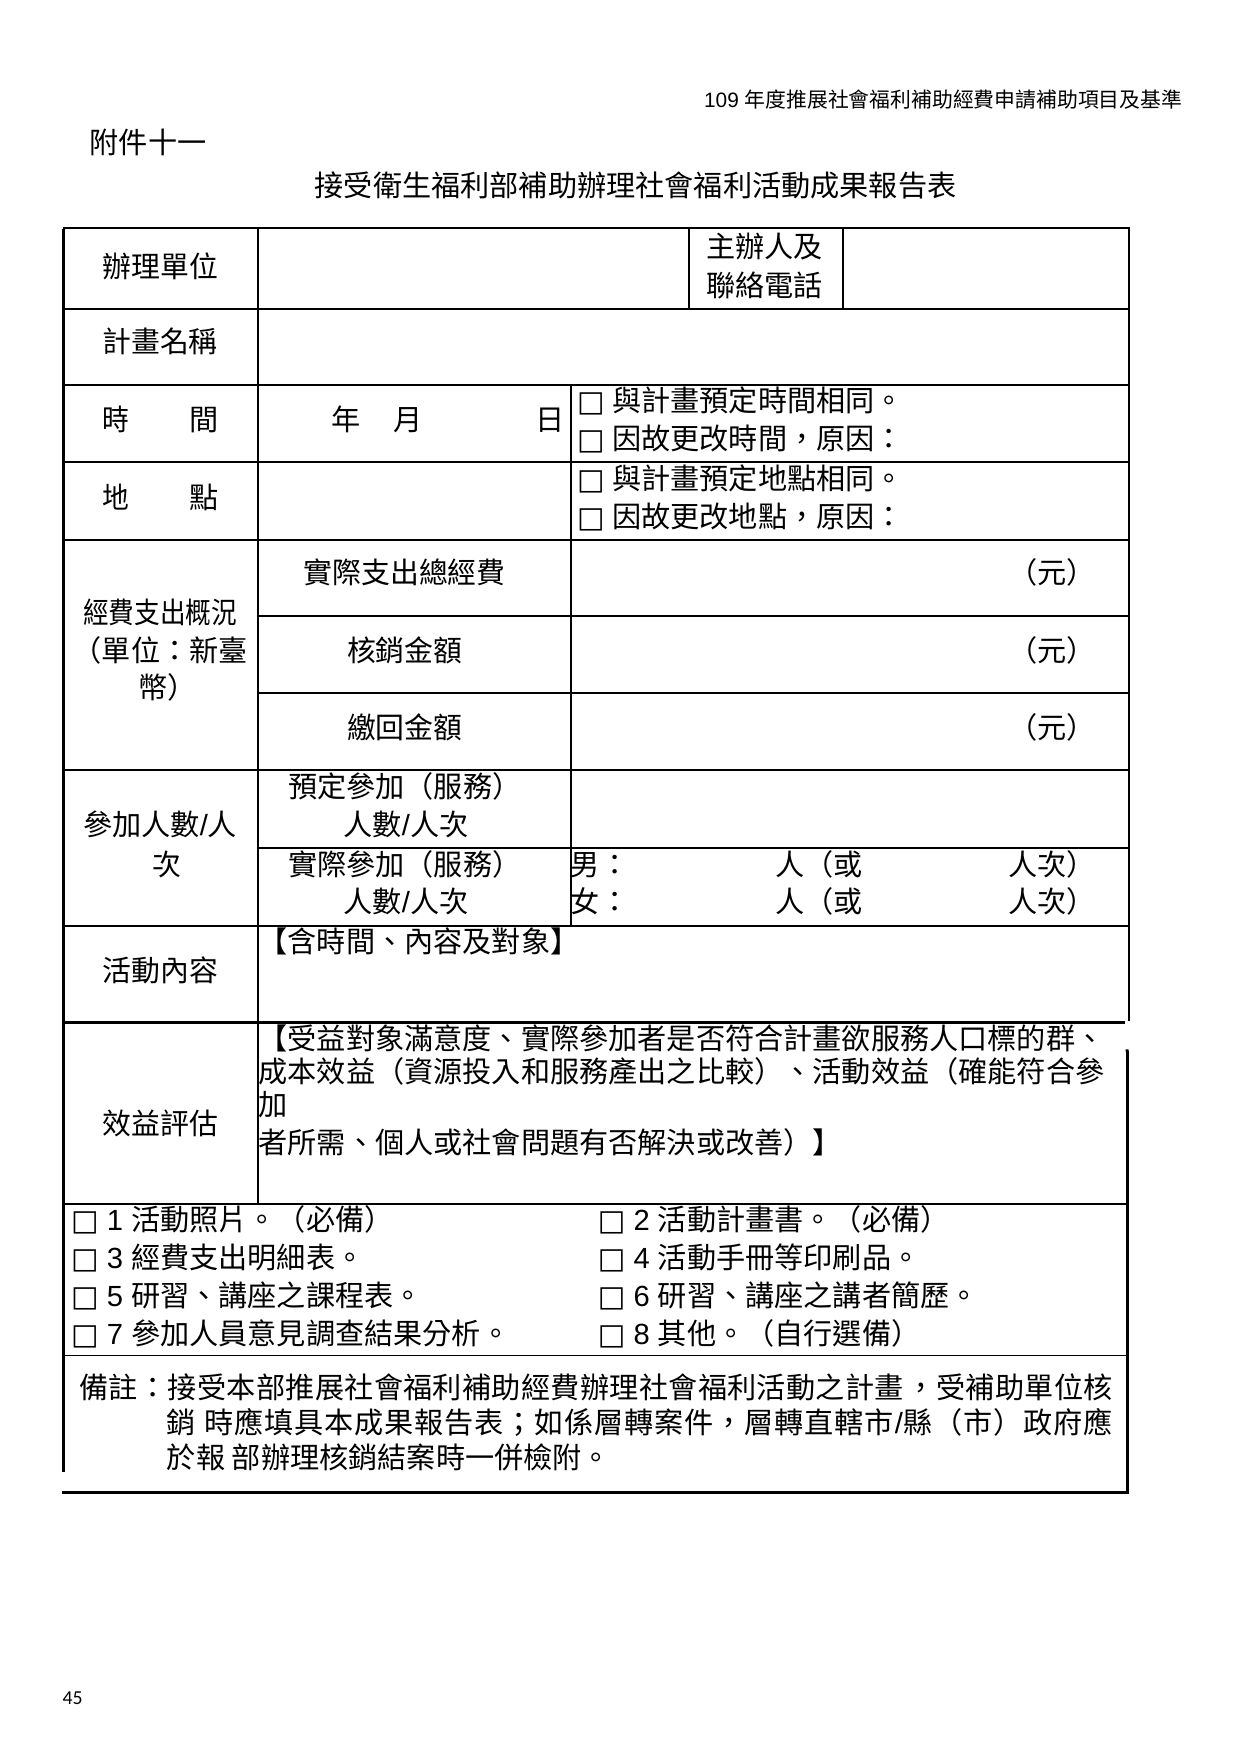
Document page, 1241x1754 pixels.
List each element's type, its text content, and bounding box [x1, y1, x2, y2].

table_cell [1130, 384, 1192, 418]
table_cell [1129, 1122, 1192, 1141]
table_cell [531, 303, 571, 308]
table_cell [65, 692, 131, 705]
table_cell [843, 617, 987, 630]
table_cell □ 7 參加人員意見調查結果分析。 [65, 1313, 531, 1351]
table_cell 計畫名稱 [65, 310, 257, 359]
table_cell [1130, 515, 1192, 534]
table_cell [689, 804, 843, 843]
table_cell [1129, 1141, 1192, 1160]
table_cell [531, 843, 570, 847]
table_cell 地 [65, 463, 131, 515]
table_cell [1130, 359, 1192, 384]
table_cell [65, 745, 131, 769]
table_cell [259, 515, 531, 534]
table_cell [259, 920, 570, 925]
table_cell [987, 1160, 1124, 1203]
text 備註：接受本部推展社會福利補助經費辦理社會福利活動之計畫，受補助單位核銷 時應填具本成果報告表；如係層轉案件，層轉直轄市/縣（市）政府應於報 部辦理核銷結案時一併檢附。 [79, 1371, 1113, 1475]
table_cell □ 與計畫預定地點相同。 [572, 463, 987, 496]
table_header [531, 229, 571, 264]
table_cell [1129, 1203, 1192, 1237]
table_cell [987, 437, 1124, 456]
table_cell [65, 359, 131, 384]
table_cell 男： [572, 849, 689, 882]
table_cell [689, 590, 843, 615]
table_cell [987, 496, 1124, 515]
table_cell [65, 668, 131, 692]
table_cell [259, 1160, 531, 1203]
table_cell [987, 264, 1124, 284]
table_cell [65, 847, 131, 882]
table_cell 【受益對象滿意度、實際參加者是否符合計畫欲服務人口標的群、 [259, 1021, 1129, 1056]
table_header [571, 229, 688, 264]
table_header [844, 229, 987, 264]
table_cell 人數/人次 [259, 804, 531, 843]
table_cell [1129, 1021, 1192, 1056]
table_cell [843, 771, 987, 804]
table_cell 成本效益（資源投入和服務產出之比較）、活動效益（確能符合參加 [259, 1056, 1126, 1122]
table_cell [131, 920, 257, 925]
table_cell [131, 534, 257, 539]
table_cell [572, 920, 689, 925]
table_cell [131, 359, 257, 384]
table_cell [65, 1024, 131, 1056]
table_cell [572, 534, 689, 539]
table_cell [1130, 769, 1192, 804]
table_cell [1130, 925, 1192, 959]
table_header [987, 229, 1124, 264]
table_cell （單位：新臺 [65, 630, 257, 668]
table_cell [987, 668, 1124, 692]
table_cell 點 [131, 463, 257, 515]
table_cell [65, 534, 131, 539]
table_cell 人數/人次 [259, 882, 531, 919]
table_cell （元） [987, 694, 1128, 745]
table_cell 實際參加（服務） [259, 849, 531, 882]
table_cell [131, 1141, 257, 1160]
table_cell [131, 1024, 257, 1056]
table_cell [987, 1313, 1124, 1351]
table_cell [131, 705, 257, 745]
table_cell [1130, 705, 1192, 745]
table_header [259, 229, 531, 264]
table_cell [843, 804, 987, 843]
table_cell [1130, 804, 1192, 843]
table_cell [131, 541, 257, 590]
table_cell [259, 496, 531, 515]
table_cell [531, 882, 570, 919]
table_cell （元） [987, 541, 1128, 590]
table_cell [572, 843, 689, 847]
table_cell 女： [572, 882, 689, 919]
table_cell [131, 988, 257, 1021]
table_cell [65, 843, 131, 847]
table_cell [65, 920, 131, 925]
table_cell 活動內容 [65, 927, 257, 988]
table_cell 人（或 [689, 882, 987, 919]
table_cell [987, 515, 1124, 534]
table_cell [571, 359, 987, 384]
table_cell [259, 988, 1124, 1021]
table_cell [987, 303, 1124, 308]
table_cell [65, 284, 131, 303]
table_cell [987, 590, 1124, 615]
table_cell 間 [131, 386, 257, 437]
table_cell [987, 1238, 1124, 1275]
table_cell [259, 264, 531, 284]
table_cell [987, 534, 1124, 539]
table_cell [531, 515, 570, 534]
table_cell [572, 694, 689, 705]
table_cell [259, 463, 531, 496]
table_cell [1129, 1313, 1192, 1351]
table_cell [131, 882, 257, 919]
table_cell [531, 284, 571, 303]
table_cell [531, 694, 570, 705]
table_cell （元） [987, 630, 1128, 668]
table_cell [689, 617, 843, 630]
table_cell [1130, 461, 1192, 496]
table_cell [844, 264, 987, 284]
table_cell [531, 590, 570, 615]
table_cell [259, 959, 531, 988]
table_cell [1130, 847, 1192, 882]
table_cell [531, 1313, 571, 1351]
table_cell □ 1 活動照片。（必備） [65, 1205, 531, 1237]
table_cell [259, 668, 531, 692]
table_cell 核銷金額 [259, 630, 531, 668]
table_cell [987, 1275, 1124, 1313]
table_cell [689, 694, 843, 705]
table_cell [531, 630, 570, 668]
table_cell [689, 920, 843, 925]
table_cell □ 3 經費支出明細表。 [65, 1238, 531, 1275]
table_cell [987, 463, 1124, 496]
table_cell [571, 959, 689, 988]
table_cell [1130, 920, 1192, 925]
table_cell [987, 843, 1124, 847]
table_cell [131, 437, 257, 456]
table_cell [65, 456, 131, 461]
table_cell [1130, 303, 1192, 308]
table_cell [1130, 668, 1192, 692]
table_cell [1130, 264, 1192, 284]
table_cell 聯絡電話 [690, 264, 842, 303]
table_cell [843, 745, 987, 769]
table_cell 幣） [131, 668, 257, 705]
table_cell [531, 437, 570, 456]
table_cell [65, 437, 131, 456]
table_cell [65, 515, 131, 534]
table_cell [987, 1141, 1124, 1160]
table_cell [259, 359, 531, 384]
table_cell □ 因故更改時間，原因： [572, 418, 987, 456]
table_cell [531, 668, 570, 692]
table_cell [531, 959, 571, 988]
table_cell [843, 534, 987, 539]
table_cell □ 2 活動計畫書。（必備） [571, 1205, 987, 1237]
table_cell □ 4 活動手冊等印刷品。 [571, 1238, 987, 1275]
table_cell [571, 303, 688, 308]
table_cell [844, 284, 987, 303]
table_cell [987, 745, 1124, 769]
table_cell [843, 590, 987, 615]
table_header 辦理單位 [65, 229, 257, 284]
table_cell [259, 437, 531, 456]
text 109 年度推展社會福利補助經費申請補助項目及基準 [62, 88, 1182, 112]
table_cell [1130, 630, 1192, 668]
table_cell [987, 927, 1124, 959]
table_cell 經費支出概況 [65, 590, 257, 630]
table_cell 時 [65, 386, 131, 437]
table_cell [531, 541, 570, 590]
table_cell [987, 1122, 1124, 1141]
table_cell [259, 590, 531, 615]
table_cell [531, 1238, 571, 1275]
table_cell [65, 705, 131, 745]
table_cell [1130, 843, 1192, 847]
table_cell [987, 284, 1124, 303]
table_cell [689, 745, 843, 769]
table_cell [689, 705, 843, 745]
table_cell 人次） [987, 849, 1128, 882]
table_cell 人次） [987, 882, 1128, 919]
table_cell 年 月 [259, 386, 531, 437]
table_cell [572, 668, 689, 692]
table_cell [531, 705, 570, 745]
table_cell [572, 541, 689, 590]
table_cell [843, 959, 987, 988]
table_cell 繳回金額 [259, 694, 531, 745]
table_cell [1130, 539, 1192, 590]
table_cell [987, 386, 1124, 418]
table_cell [531, 1160, 571, 1203]
table_cell [1130, 590, 1192, 615]
table_cell [843, 310, 987, 359]
table_cell [1130, 959, 1192, 988]
table_cell [259, 310, 531, 359]
table_cell [843, 920, 987, 925]
table_cell [531, 456, 570, 461]
table_cell [987, 310, 1124, 359]
table_cell [987, 804, 1124, 843]
table_cell [259, 745, 531, 769]
table_cell [843, 630, 987, 668]
table_cell [987, 1205, 1124, 1237]
table_cell [1129, 1238, 1192, 1275]
table_cell [1130, 615, 1192, 630]
table_cell [1130, 437, 1192, 456]
table_cell □ 6 研習、講座之講者簡歷。 [571, 1275, 987, 1313]
table_cell [1130, 745, 1192, 769]
table_cell [987, 617, 1124, 630]
table_cell [259, 617, 531, 630]
table_cell [844, 303, 987, 308]
table_cell 【含時間、內容及對象】 [259, 927, 689, 959]
table_cell [131, 284, 257, 303]
table_cell 效益評估 [65, 1056, 257, 1141]
table_cell [689, 541, 843, 590]
table_cell [131, 515, 257, 534]
table_cell [531, 463, 570, 496]
table_cell [987, 359, 1124, 384]
table_cell [571, 284, 688, 303]
table_cell [689, 668, 843, 692]
table_cell [1129, 1056, 1192, 1122]
table_cell [572, 617, 689, 630]
table_cell [987, 456, 1124, 461]
table_cell □ 8 其他。（自行選備） [571, 1313, 987, 1351]
table_cell [1130, 882, 1192, 919]
table_cell [1130, 534, 1192, 539]
table_cell [987, 771, 1124, 804]
table_cell [531, 771, 570, 804]
table_cell [1130, 496, 1192, 515]
table_cell [843, 668, 987, 692]
table_cell 實際支出總經費 [259, 541, 531, 590]
table_cell [65, 1141, 131, 1160]
table_cell [531, 359, 571, 384]
table_cell [572, 771, 689, 804]
table_cell [987, 418, 1124, 437]
table_cell [131, 771, 257, 804]
table_cell 預定參加（服務） [259, 771, 531, 804]
table_cell [531, 534, 570, 539]
table_cell 次 [131, 843, 257, 882]
table_cell [843, 927, 987, 959]
table_cell [690, 303, 842, 308]
table_cell [1130, 308, 1192, 359]
table_cell [531, 496, 570, 515]
table_cell [689, 959, 843, 988]
table_cell [1130, 692, 1192, 705]
table_cell □ 與計畫預定時間相同。 [572, 386, 987, 418]
table_cell [1130, 456, 1192, 461]
text 附件十一 [89, 127, 1182, 160]
table_cell 者所需、個人或社會問題有否解決或改善）】 [259, 1122, 987, 1160]
table_cell [65, 771, 131, 804]
table_cell [531, 264, 571, 284]
table_cell [572, 590, 689, 615]
table_cell □ 因故更改地點，原因： [572, 496, 987, 534]
table_cell [259, 843, 531, 847]
table_cell [689, 771, 843, 804]
table_cell [572, 745, 689, 769]
table_cell [1129, 1160, 1192, 1203]
table_cell [843, 694, 987, 705]
table_cell [531, 804, 570, 843]
table_cell [987, 959, 1124, 988]
table_cell [689, 843, 987, 847]
table_cell [689, 534, 843, 539]
table_cell [531, 745, 570, 769]
table_cell [689, 310, 843, 359]
table_cell [843, 705, 987, 745]
table_cell [259, 456, 531, 461]
table_cell [65, 1160, 257, 1203]
table_cell [131, 456, 257, 461]
table_cell [689, 630, 843, 668]
table_cell 人（或 [689, 849, 987, 882]
table_cell [531, 617, 570, 630]
table_cell [572, 456, 987, 461]
table_cell [689, 927, 843, 959]
table_cell [572, 630, 689, 668]
table_cell [65, 882, 131, 919]
table_cell [531, 1275, 571, 1313]
table_cell [65, 303, 257, 308]
table_cell [1129, 1275, 1192, 1313]
text 45 [62, 1685, 1161, 1709]
table_cell [531, 849, 570, 882]
table_cell [65, 988, 131, 1021]
table_cell 日 [531, 386, 570, 437]
table_header 主辦人及 [690, 229, 842, 264]
text 接受衛生福利部補助辦理社會福利活動成果報告表 [314, 170, 1182, 203]
table_cell □ 5 研習、講座之課程表。 [65, 1275, 531, 1313]
table_cell [259, 534, 531, 539]
table_cell [531, 310, 571, 359]
table_cell [572, 705, 689, 745]
table_cell [259, 284, 531, 303]
table_cell [843, 541, 987, 590]
table_cell 參加人數/人 [65, 804, 257, 843]
table_cell [572, 804, 689, 843]
table_cell [259, 303, 531, 308]
table_cell [531, 1205, 571, 1237]
table_cell [1130, 988, 1192, 1021]
table_cell [1130, 284, 1192, 303]
table_header [1130, 227, 1192, 264]
table_cell [131, 745, 257, 769]
table_cell [571, 264, 688, 284]
table_cell [65, 541, 131, 590]
table_cell [987, 920, 1124, 925]
table_cell [571, 1160, 987, 1203]
table_cell [571, 310, 689, 359]
table_cell [1130, 418, 1192, 437]
